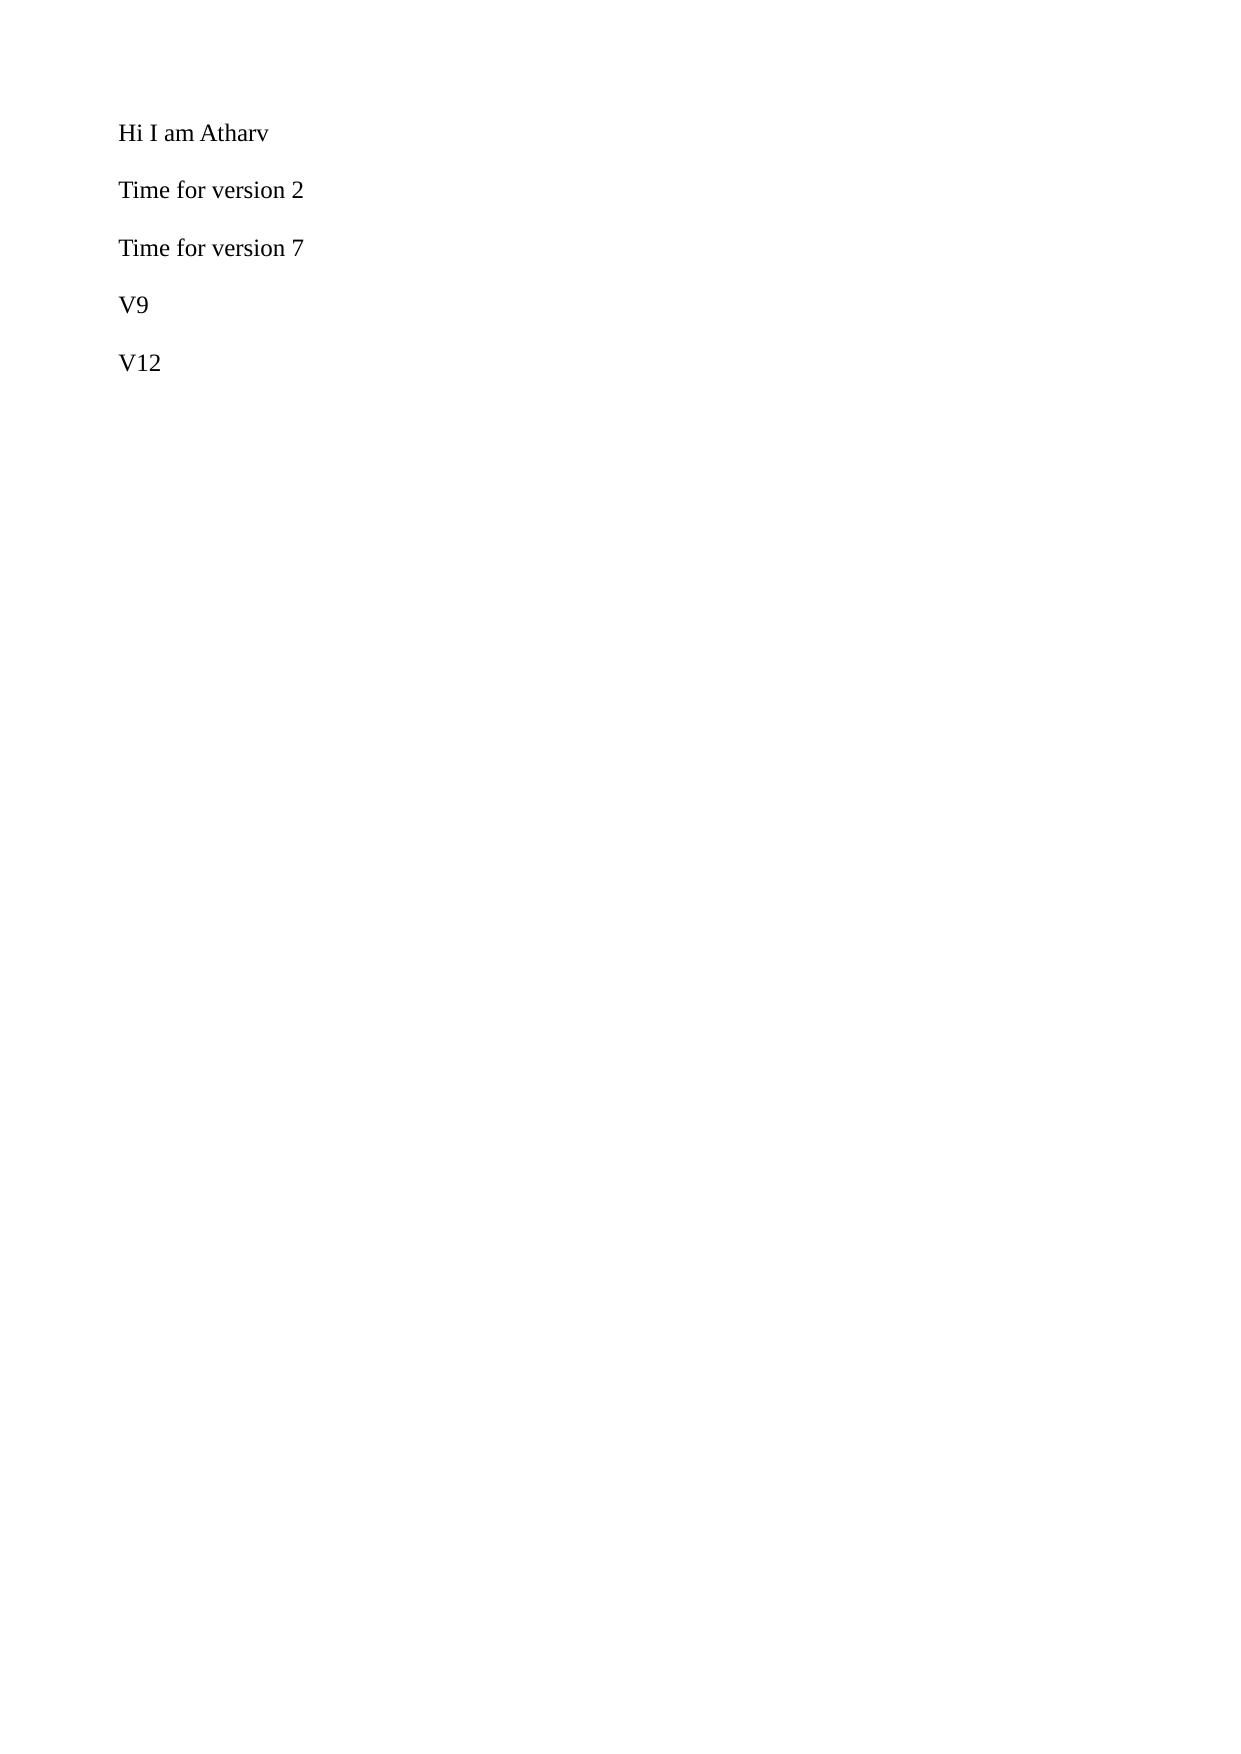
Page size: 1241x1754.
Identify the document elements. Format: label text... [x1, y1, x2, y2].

text Hi I am Atharv [118, 118, 1122, 147]
text V12 [118, 348, 1122, 377]
text Time for version 2 [118, 176, 1122, 204]
text V9 [118, 291, 1122, 319]
text Time for version 7 [118, 233, 1122, 262]
